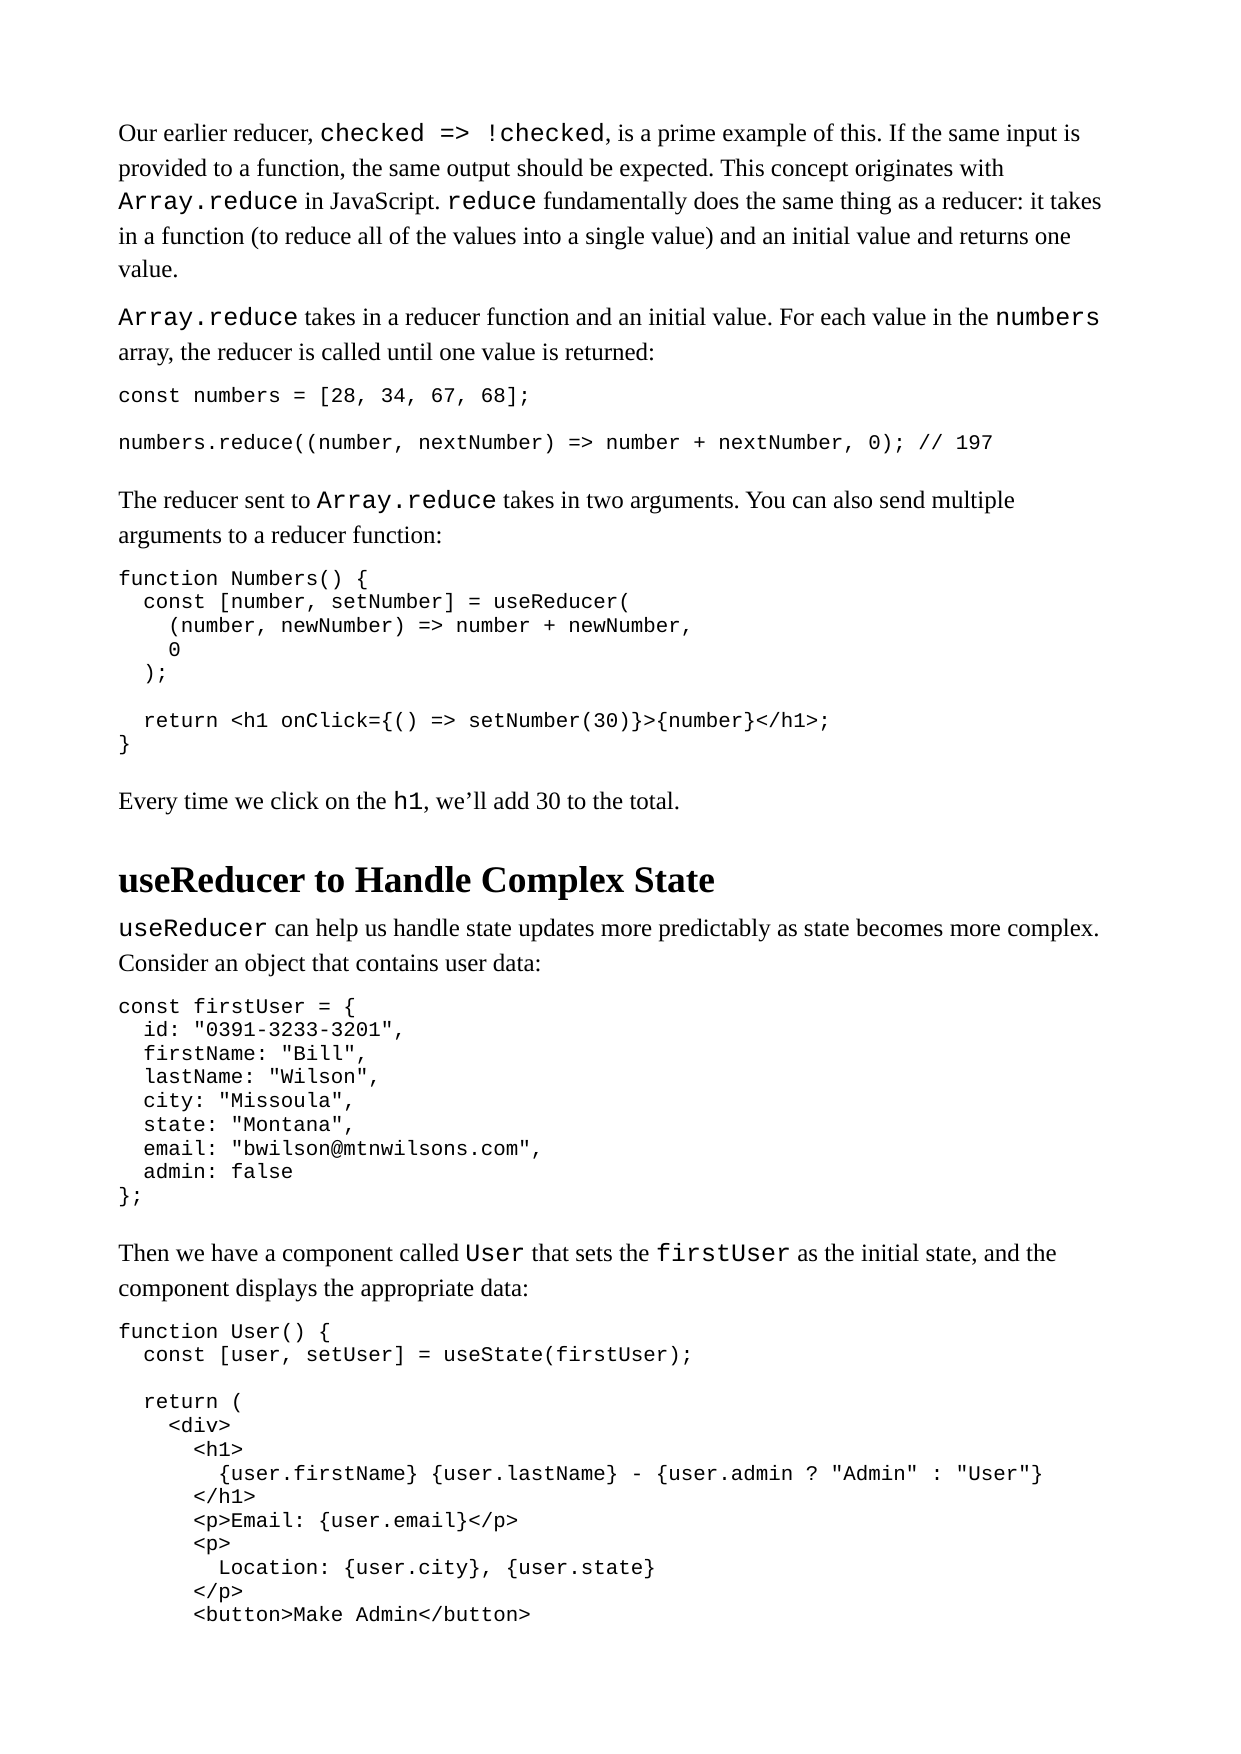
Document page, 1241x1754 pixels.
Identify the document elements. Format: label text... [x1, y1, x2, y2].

text const [user, setUser] = useState(firstUser); [118, 1344, 1122, 1368]
text ); [118, 662, 1122, 686]
text <button>Make Admin</button> [118, 1604, 1122, 1628]
text (number, newNumber) => number + newNumber, [118, 615, 1122, 639]
text {user.firstName} {user.lastName} - {user.admin ? "Admin" : "User"} [118, 1462, 1122, 1486]
text return <h1 onClick={() => setNumber(30)}>{number}</h1>; [118, 710, 1122, 733]
text function Numbers() { [118, 568, 1122, 591]
text id: "0391-3233-3201", [118, 1019, 1122, 1043]
text </h1> [118, 1486, 1122, 1510]
text } [118, 733, 1122, 757]
text useReducer can help us handle state updates more predictably as state becomes more complex. Consider an object that contains user data: [118, 913, 1122, 977]
text numbers.reduce((number, nextNumber) => number + nextNumber, 0); // 197 [118, 432, 1122, 456]
text return ( [118, 1392, 1122, 1415]
text }; [118, 1185, 1122, 1208]
text state: "Montana", [118, 1114, 1122, 1137]
text <div> [118, 1415, 1122, 1439]
text city: "Missoula", [118, 1090, 1122, 1114]
text <h1> [118, 1439, 1122, 1462]
text <p> [118, 1533, 1122, 1557]
text function User() { [118, 1321, 1122, 1344]
text The reducer sent to Array.reduce takes in two arguments. You can also send multiple arguments to a reducer function: [118, 485, 1122, 549]
text const firstUser = { [118, 996, 1122, 1019]
text const [number, setNumber] = useReducer( [118, 591, 1122, 615]
text Array.reduce takes in a reducer function and an initial value. For each value in the numbers array, the reducer is called until one value is returned: [118, 302, 1122, 366]
text <p>Email: {user.email}</p> [118, 1510, 1122, 1533]
text firstName: "Bill", [118, 1043, 1122, 1067]
text Then we have a component called User that sets the firstUser as the initial state, and the component displays the appropriate data: [118, 1238, 1122, 1302]
subtitle useReducer to Handle Complex State [118, 857, 1122, 900]
text const numbers = [28, 34, 67, 68]; [118, 385, 1122, 408]
text admin: false [118, 1161, 1122, 1185]
text </p> [118, 1581, 1122, 1604]
text lastName: "Wilson", [118, 1067, 1122, 1090]
text 0 [118, 639, 1122, 662]
text Location: {user.city}, {user.state} [118, 1557, 1122, 1581]
text email: "bwilson@mtnwilsons.com", [118, 1137, 1122, 1161]
text Our earlier reducer, checked => !checked, is a prime example of this. If the same input is provided to a function, the same output should be expected. This concept originates with Array.reduce in JavaScript. reduce fundamentally does the same thing as a reducer: it takes in a function (to reduce all of the values into a single value) and an initial value and returns one value. [118, 118, 1122, 283]
text Every time we click on the h1, we’ll add 30 to the total. [118, 786, 1122, 817]
